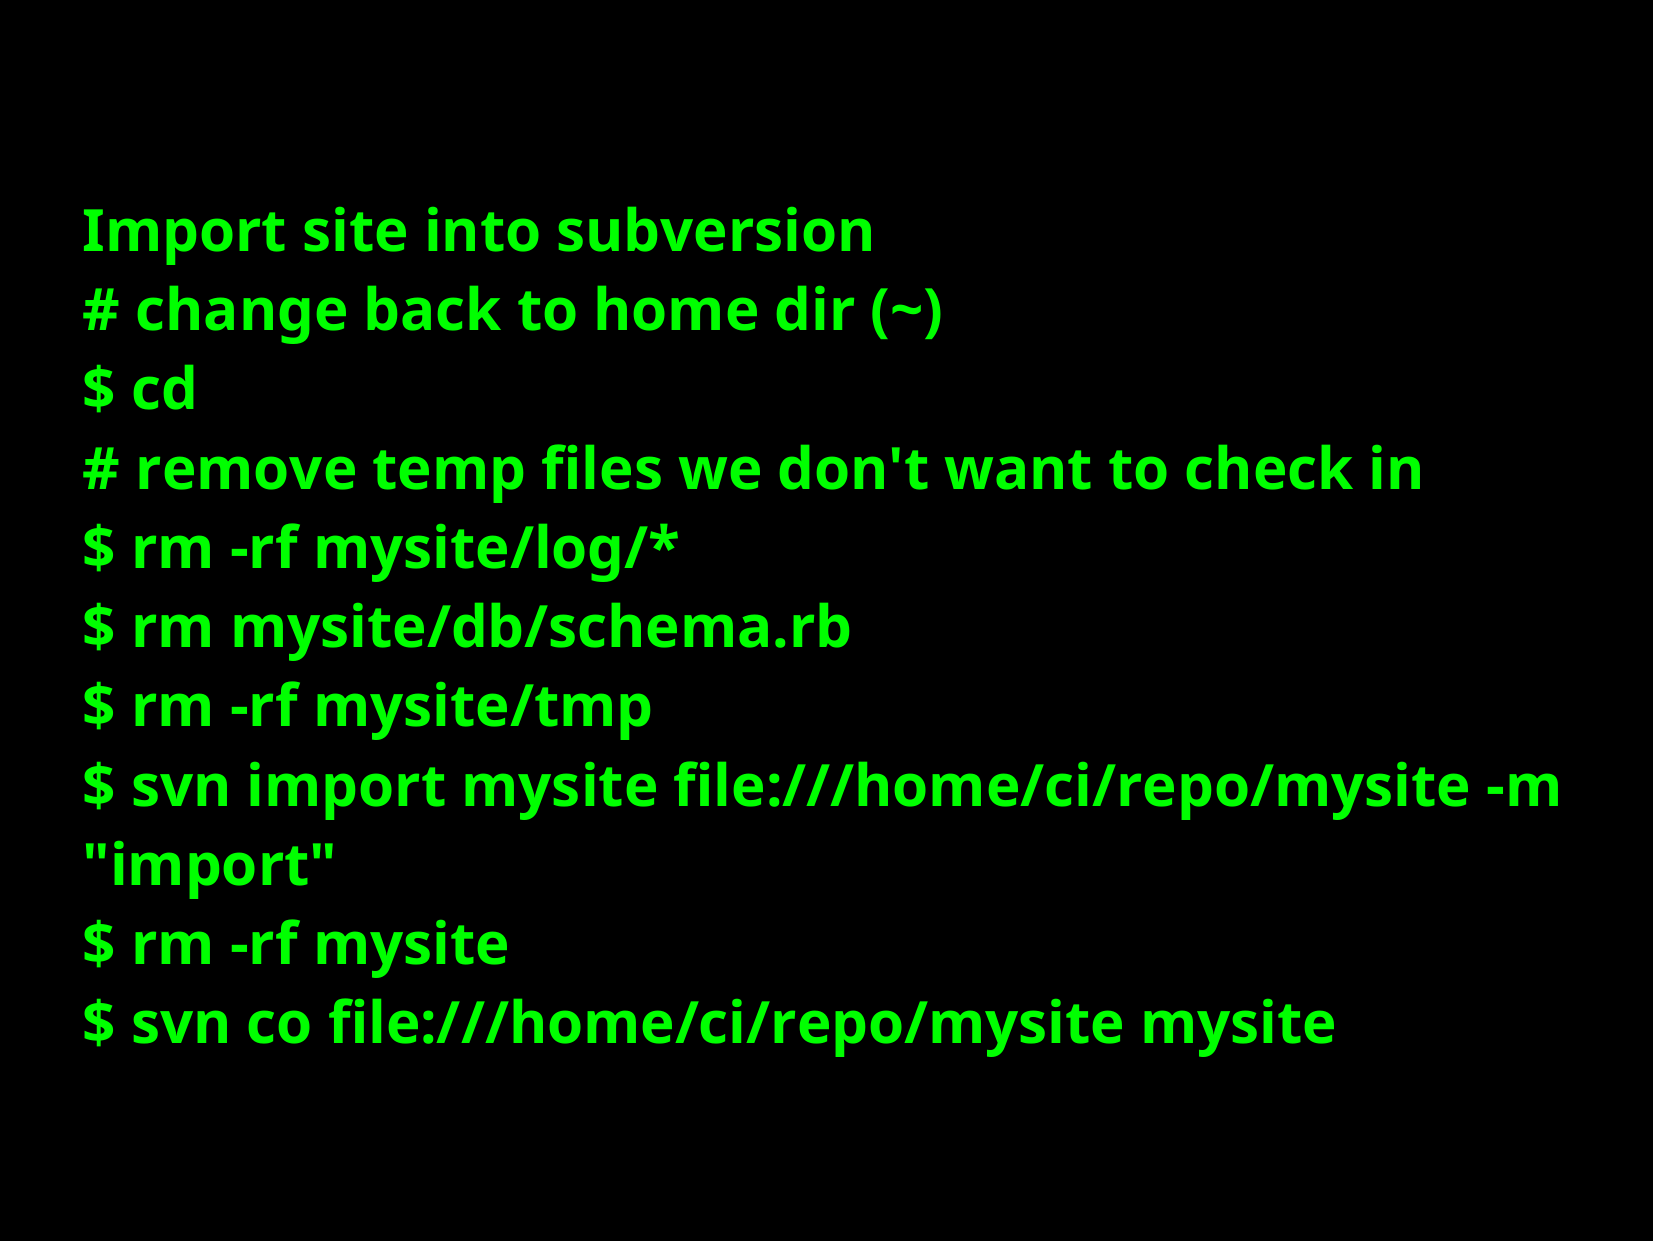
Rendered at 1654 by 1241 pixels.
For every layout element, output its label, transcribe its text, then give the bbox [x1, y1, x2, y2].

title Import site into subversion # change back to home dir (~) $ cd # remove temp files we don't want to check in $ rm -rf mysite/log/* $ rm mysite/db/schema.rb $ rm -rf mysite/tmp $ svn import mysite file:///home/ci/repo/mysite -m "import" $ rm -rf mysite $ svn co file:///home/ci/repo/mysite mysite [82, 49, 1571, 1201]
